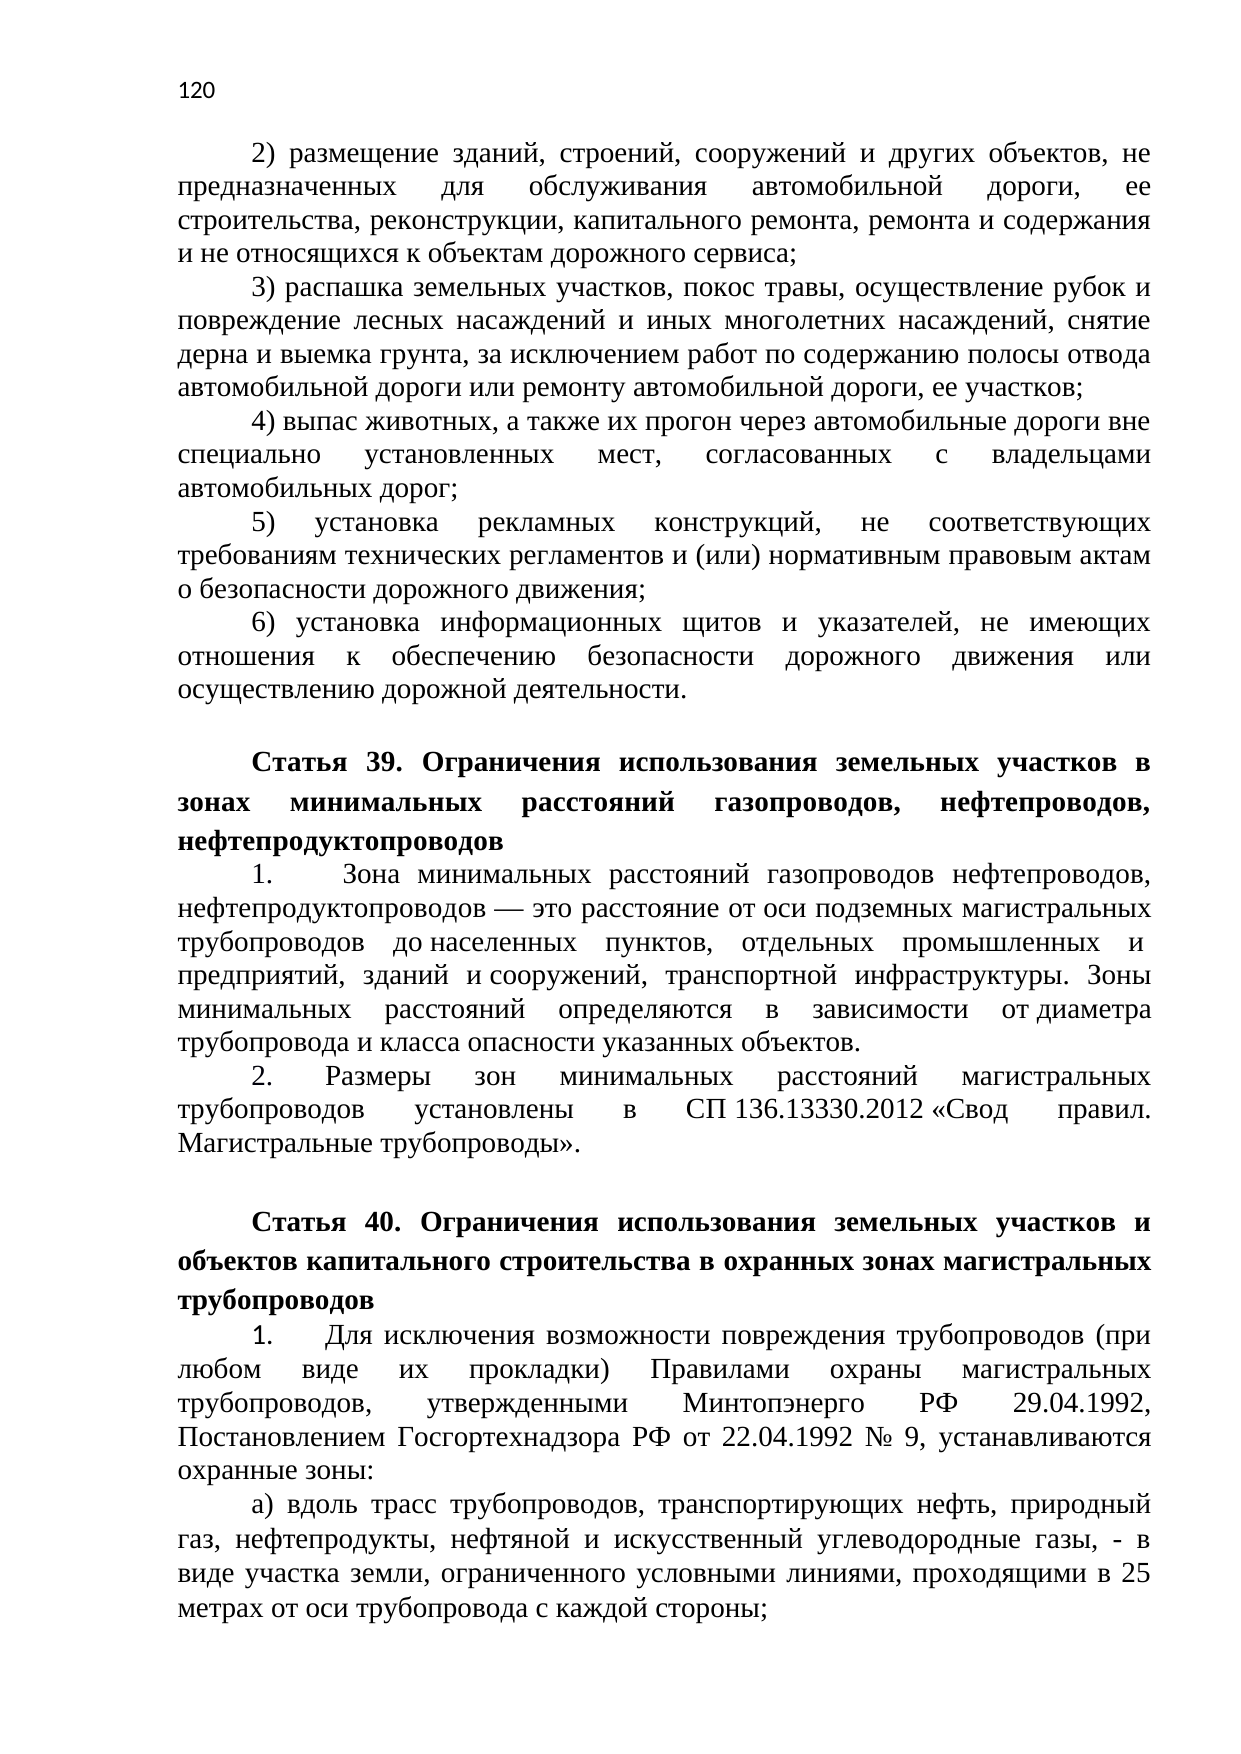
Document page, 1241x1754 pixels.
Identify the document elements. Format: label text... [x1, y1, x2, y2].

list Для исключения возможности повреждения трубопроводов (при любом виде их прокладки) Правилами охраны магистральных трубопроводов, утвержденными Минтопэнерго РФ 29.04.1992, Постановлением Госгортехнадзора РФ от 22.04.1992 № 9, устанавливаются охранные зоны: [177, 1316, 1152, 1486]
list Зона минимальных расстояний газопроводов нефтепроводов, нефтепродуктопроводов — это расстояние от оси подземных магистральных трубопроводов до населенных пунктов, отдельных промышленных и предприятий, зданий и сооружений, транспортной инфраструктуры. Зоны минимальных расстояний определяются в зависимости от диаметра трубопровода и класса опасности указанных объектов. [177, 857, 1152, 1058]
text 2) размещение зданий, строений, сооружений и других объектов, не предназначенных для обслуживания автомобильной дороги, ее строительства, реконструкции, капитального ремонта, ремонта и содержания и не относящихся к объектам дорожного сервиса; [177, 135, 1152, 269]
text Статья 40. Ограничения использования земельных участков и объектов капитального строительства в охранных зонах магистральных трубопроводов [177, 1198, 1152, 1316]
text 5) установка рекламных конструкций, не соответствующих требованиям технических регламентов и (или) нормативным правовым актам о безопасности дорожного движения; [177, 504, 1152, 604]
list Размеры зон минимальных расстояний магистральных трубопроводов установлены в СП 136.13330.2012 «Свод правил. Магистральные трубопроводы». [177, 1058, 1152, 1158]
text а) вдоль трасс трубопроводов, транспортирующих нефть, природный газ, нефтепродукты, нефтяной и искусственный углеводородные газы, - в виде участка земли, ограниченного условными линиями, проходящими в 25 метрах от оси трубопровода с каждой стороны; [177, 1486, 1152, 1623]
text Статья 39. Ограничения использования земельных участков в зонах минимальных расстояний газопроводов, нефтепроводов, нефтепродуктопроводов [177, 738, 1152, 857]
text 6) установка информационных щитов и указателей, не имеющих отношения к обеспечению безопасности дорожного движения или осуществлению дорожной деятельности. [177, 604, 1152, 705]
text 3) распашка земельных участков, покос травы, осуществление рубок и повреждение лесных насаждений и иных многолетних насаждений, снятие дерна и выемка грунта, за исключением работ по содержанию полосы отвода автомобильной дороги или ремонту автомобильной дороги, ее участков; [177, 269, 1152, 403]
text 4) выпас животных, а также их прогон через автомобильные дороги вне специально установленных мест, согласованных с владельцами автомобильных дорог; [177, 403, 1152, 504]
